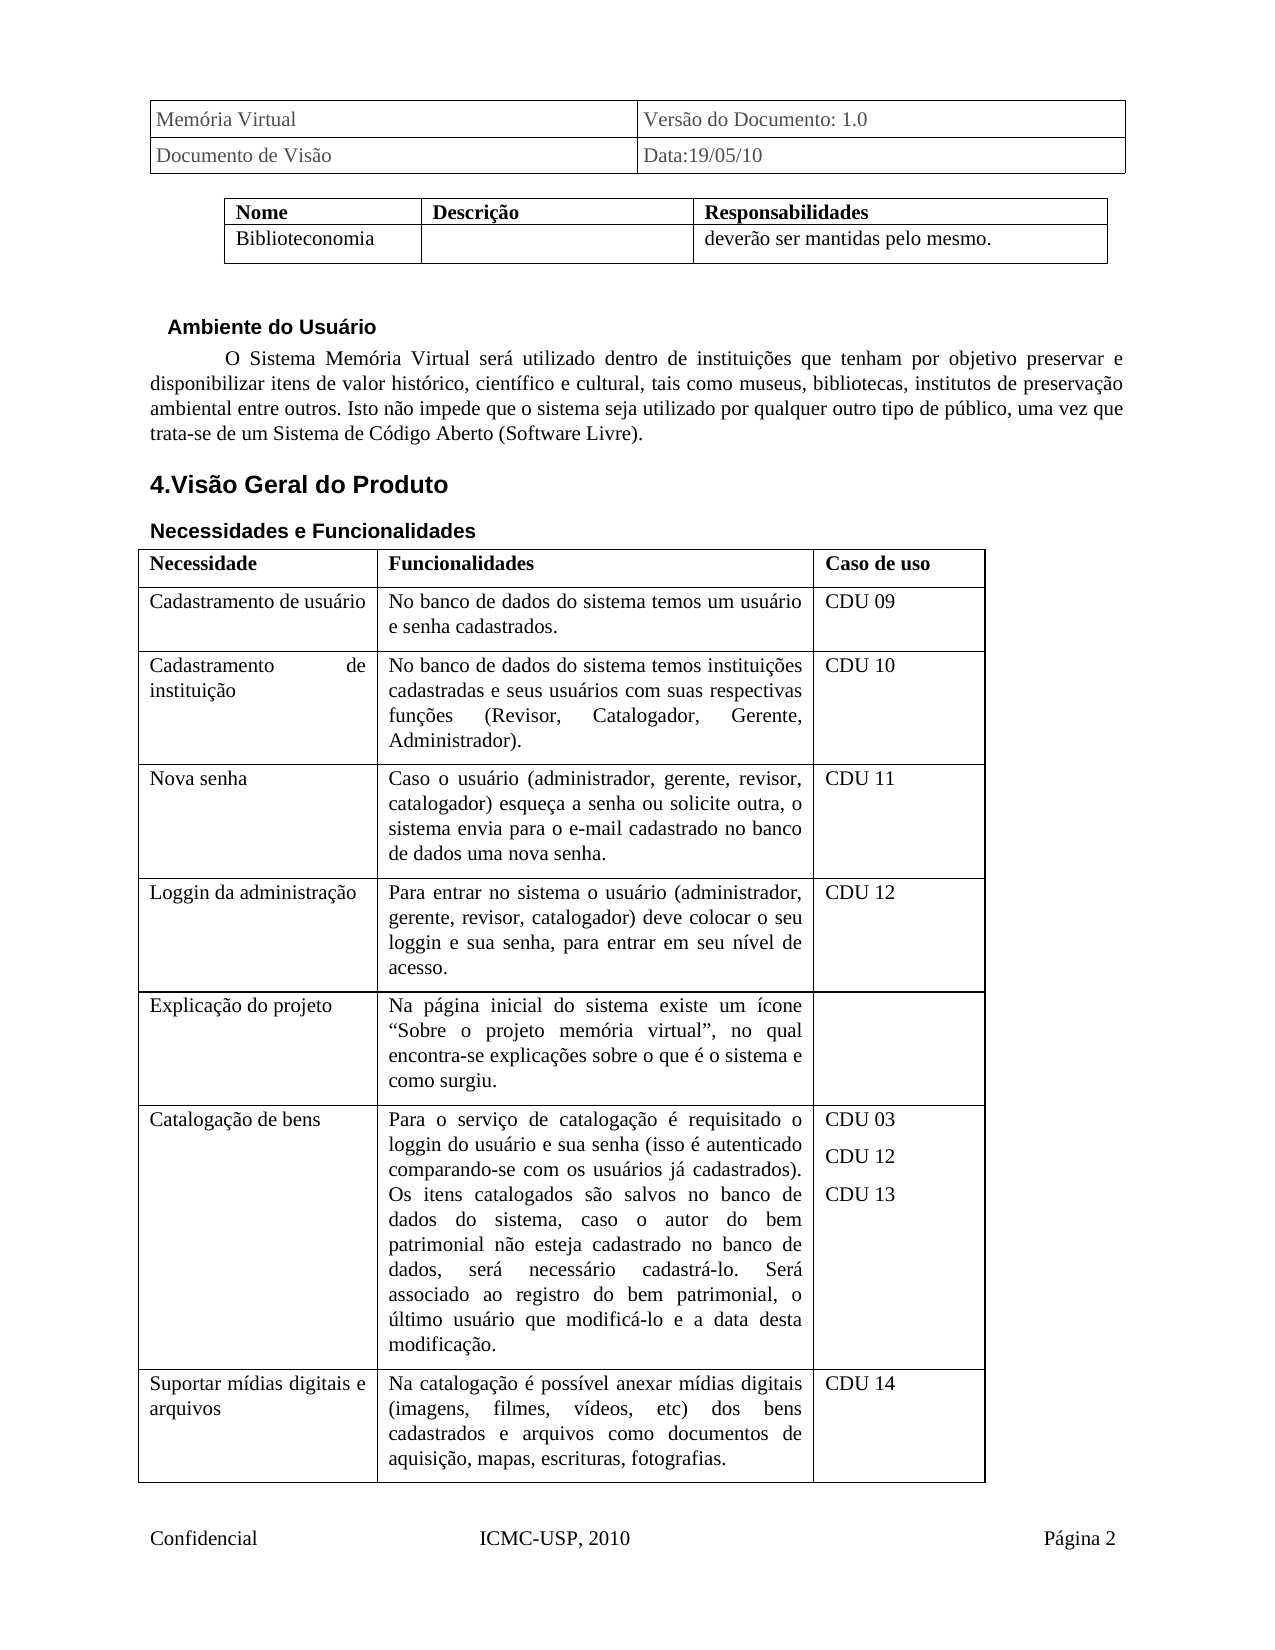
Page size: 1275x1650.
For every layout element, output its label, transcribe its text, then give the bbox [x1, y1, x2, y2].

table_cell Suportar mídias digitais e arquivos [139, 1370, 377, 1482]
table_cell No banco de dados do sistema temos um usuário e senha cadastrados. [378, 588, 813, 651]
subtitle Necessidades e Funcionalidades [150, 517, 1125, 542]
table_cell Nova senha [139, 765, 377, 878]
table_header Nome [225, 199, 421, 224]
table_cell CDU 09 [814, 588, 984, 651]
table_cell Biblioteconomia [225, 225, 421, 263]
table_header Funcionalidades [378, 550, 813, 587]
table_header Necessidade [139, 550, 377, 587]
table_cell Na catalogação é possível anexar mídias digitais (imagens, filmes, vídeos, etc) dos bens cadastrados e arquivos como documentos de aquisição, mapas, escrituras, fotografias. [378, 1370, 813, 1482]
table_header Responsabilidades [694, 199, 1107, 224]
table_cell [422, 225, 693, 263]
table_cell CDU 14 [814, 1370, 984, 1482]
subtitle Visão Geral do Produto [150, 470, 1125, 499]
table_cell Cadastramento de usuário [139, 588, 377, 651]
table_cell CDU 12 [814, 879, 984, 991]
table_cell [814, 993, 984, 1105]
table_cell CDU 10 [814, 652, 984, 764]
table_cell CDU 03 CDU 12 CDU 13 [814, 1106, 984, 1368]
table_cell Para entrar no sistema o usuário (administrador, gerente, revisor, catalogador) deve colocar o seu loggin e sua senha, para entrar em seu nível de acesso. [378, 879, 813, 991]
table_cell Para o serviço de catalogação é requisitado o loggin do usuário e sua senha (isso é autenticado comparando-se com os usuários já cadastrados). Os itens catalogados são salvos no banco de dados do sistema, caso o autor do bem patrimonial não esteja cadastrado no banco de dados, será necessário cadastrá-lo. Será associado ao registro do bem patrimonial, o último usuário que modificá-lo e a data desta modificação. [378, 1106, 813, 1368]
table_cell Na página inicial do sistema existe um ícone “Sobre o projeto memória virtual”, no qual encontra-se explicações sobre o que é o sistema e como surgiu. [378, 993, 813, 1105]
table_cell CDU 11 [814, 765, 984, 878]
table_cell Loggin da administração [139, 879, 377, 991]
table_cell Cadastramento de instituição [139, 652, 377, 764]
table_cell Explicação do projeto [139, 993, 377, 1105]
table_header Caso de uso [814, 550, 984, 587]
text O Sistema Memória Virtual será utilizado dentro de instituições que tenham por objetivo preservar e disponibilizar itens de valor histórico, científico e cultural, tais como museus, bibliotecas, institutos de preservação ambiental entre outros. Isto não impede que o sistema seja utilizado por qualquer outro tipo de público, uma vez que trata-se de um Sistema de Código Aberto (Software Livre). [150, 345, 1125, 445]
subtitle Ambiente do Usuário [150, 314, 1125, 339]
table_cell No banco de dados do sistema temos instituições cadastradas e seus usuários com suas respectivas funções (Revisor, Catalogador, Gerente, Administrador). [378, 652, 813, 764]
table_cell Caso o usuário (administrador, gerente, revisor, catalogador) esqueça a senha ou solicite outra, o sistema envia para o e-mail cadastrado no banco de dados uma nova senha. [378, 765, 813, 878]
table_cell Catalogação de bens [139, 1106, 377, 1368]
table_header Descrição [422, 199, 693, 224]
table_cell deverão ser mantidas pelo mesmo. [694, 225, 1107, 263]
